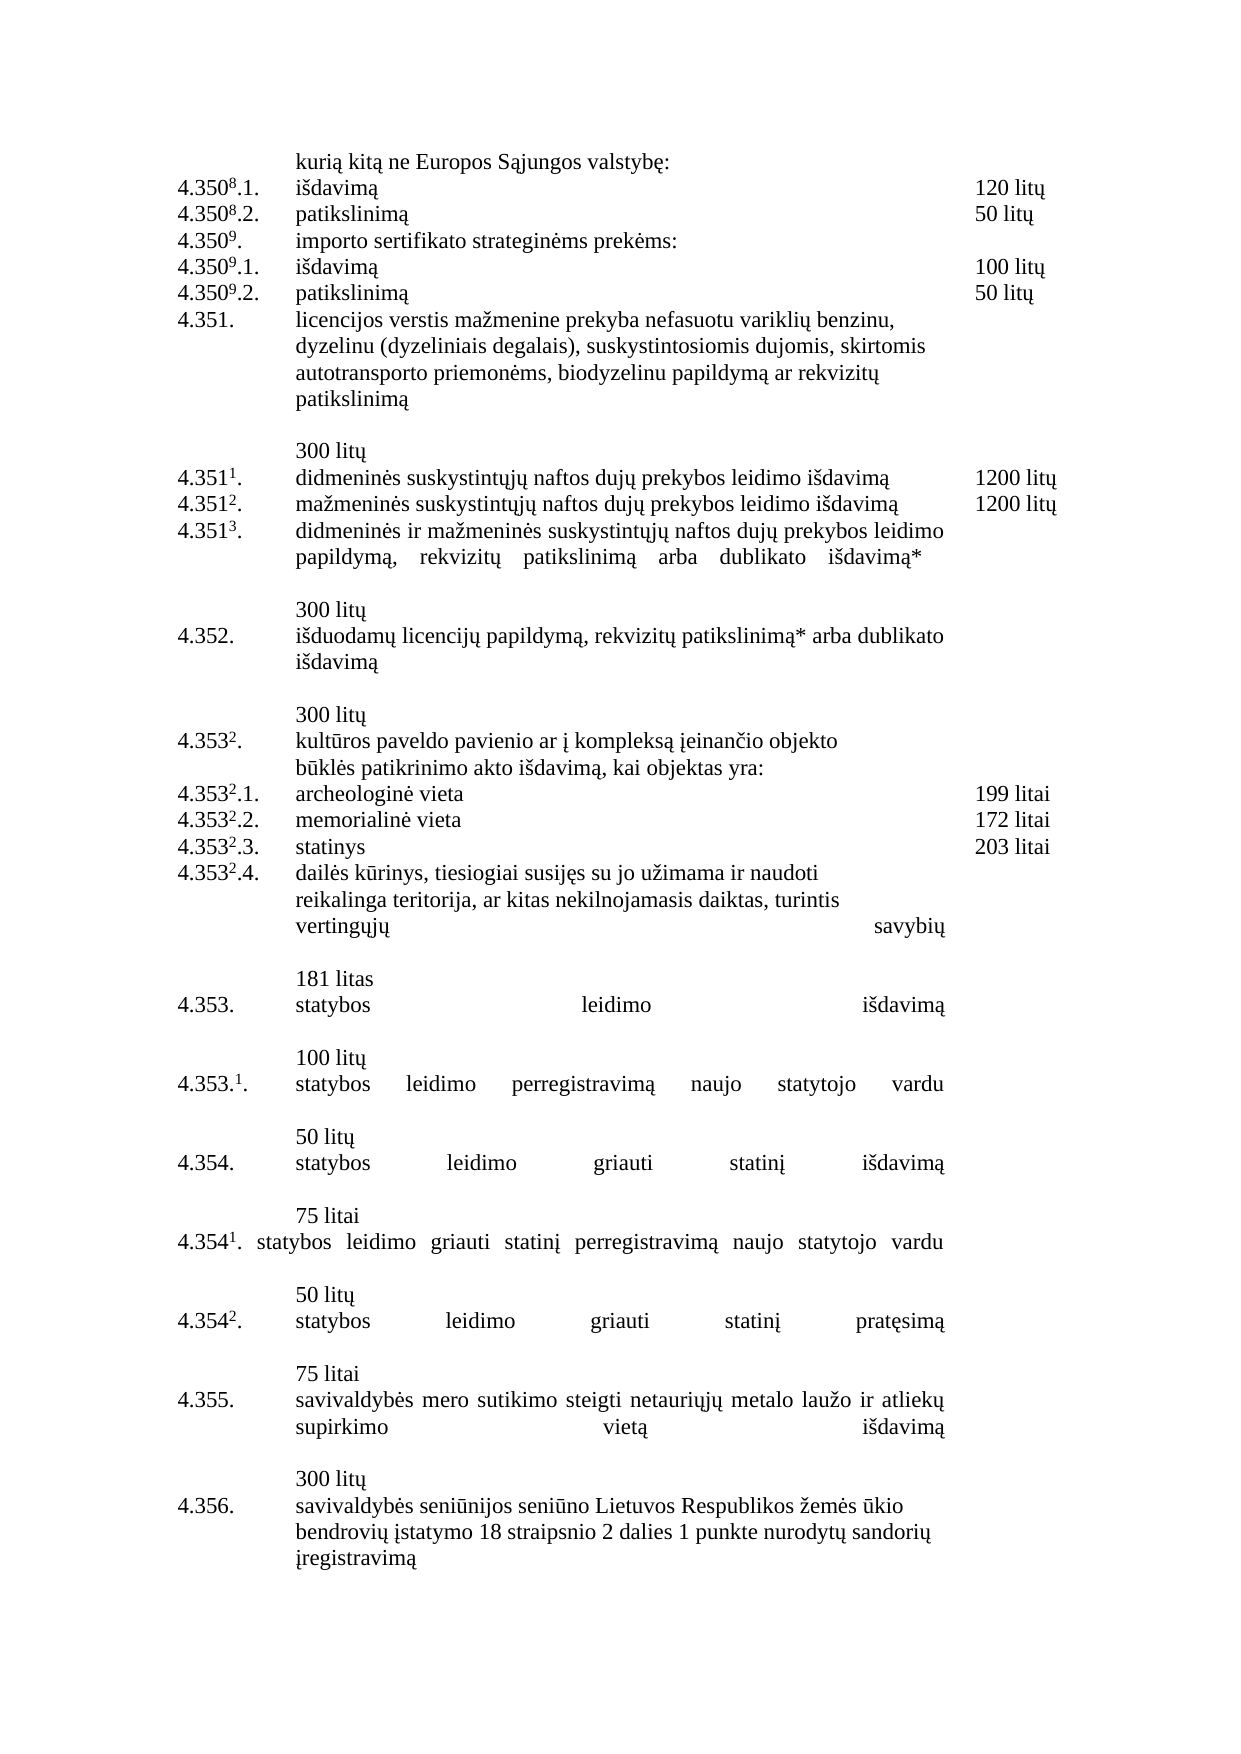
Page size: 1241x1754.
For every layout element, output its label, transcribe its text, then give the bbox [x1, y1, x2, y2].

text 4.3542. statybos leidimo griauti statinį pratęsimą 75 litai [177, 1307, 945, 1386]
text 4.3532.3. statinys 203 litai [177, 833, 1122, 859]
text 4.3532.1. archeologinė vieta 199 litai [177, 780, 1122, 807]
text 4.3512. mažmeninės suskystintųjų naftos dujų prekybos leidimo išdavimą 1200 litų [177, 490, 1122, 517]
text 4.352. išduodamų licencijų papildymą, rekvizitų patikslinimą* arba dublikato išdavimą 300 litų [177, 622, 945, 727]
text 4.3509. importo sertifikato strateginėms prekėms: [177, 227, 1122, 253]
text 4.3509.1. išdavimą 100 litų [177, 253, 1122, 279]
text 4.3508.2. patikslinimą 50 litų [177, 200, 1122, 227]
text 4.3532.2. memorialinė vieta 172 litai [177, 807, 1122, 833]
text 4.3541. statybos leidimo griauti statinį perregistravimą naujo statytojo vardu 50 litų [177, 1228, 945, 1307]
text 4.3511. didmeninės suskystintųjų naftos dujų prekybos leidimo išdavimą 1200 litų [177, 464, 1122, 490]
text 4.3532.4. dailės kūrinys, tiesiogiai susijęs su jo užimama ir naudoti [177, 859, 1122, 886]
text 4.351. licencijos verstis mažmenine prekyba nefasuotu variklių benzinu, dyzelinu (dyzeliniais degalais), suskystintosiomis dujomis, skirtomis autotransporto priemonėms, biodyzelinu papildymą ar rekvizitų patikslinimą 300 litų [177, 306, 945, 464]
text 4.354. statybos leidimo griauti statinį išdavimą 75 litai [177, 1149, 945, 1228]
text 4.356. savivaldybės seniūnijos seniūno Lietuvos Respublikos žemės ūkio bendrovių įstatymo 18 straipsnio 2 dalies 1 punkte nurodytų sandorių įregistravimą [177, 1492, 945, 1571]
text 4.355. savivaldybės mero sutikimo steigti netauriųjų metalo laužo ir atliekų supirkimo vietą išdavimą 300 litų [177, 1386, 945, 1492]
text reikalinga teritorija, ar kitas nekilnojamasis daiktas, turintis [177, 886, 1122, 912]
text 4.3513. didmeninės ir mažmeninės suskystintųjų naftos dujų prekybos leidimo papildymą, rekvizitų patikslinimą arba dublikato išdavimą* 300 litų [177, 517, 945, 622]
text 4.353. statybos leidimo išdavimą 100 litų [177, 991, 945, 1070]
text 4.3532. kultūros paveldo pavienio ar į kompleksą įeinančio objekto [177, 727, 1122, 754]
text 4.3509.2. patikslinimą 50 litų [177, 279, 1122, 306]
text 4.3508.1. išdavimą 120 litų [177, 174, 1122, 200]
text būklės patikrinimo akto išdavimą, kai objektas yra: [177, 754, 1122, 780]
text kurią kitą ne Europos Sąjungos valstybę: [252, 148, 1122, 174]
text vertingųjų savybių 181 litas [295, 912, 945, 991]
text 4.353.1. statybos leidimo perregistravimą naujo statytojo vardu 50 litų [177, 1070, 945, 1149]
